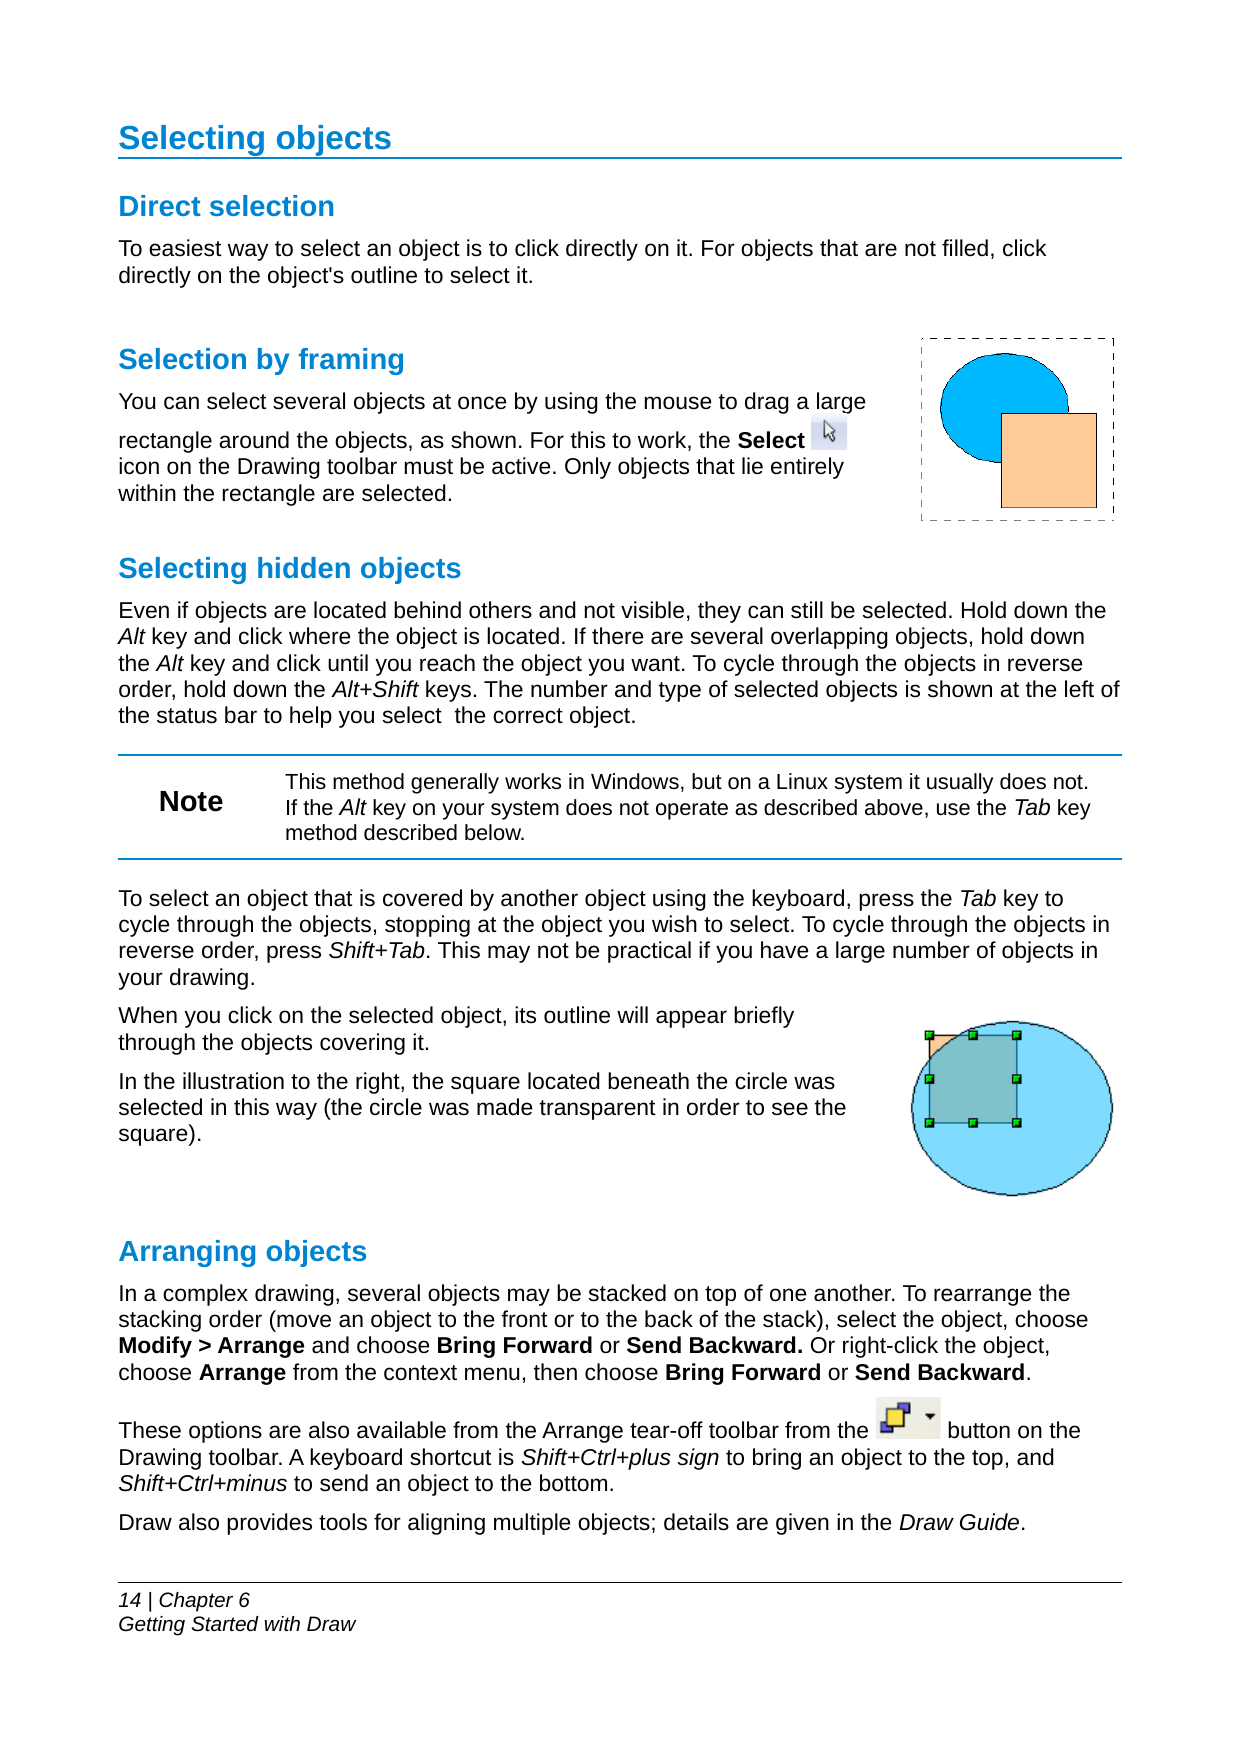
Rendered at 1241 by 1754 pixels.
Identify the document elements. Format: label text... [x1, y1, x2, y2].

picture [875, 1397, 941, 1439]
subtitle Direct selection [118, 189, 1122, 223]
table_header This method generally works in Windows, but on a Linux system it usually does not. If the Alt key on your system does not operate as described above, use the Tab key method described below. [264, 756, 1122, 858]
subtitle Selecting objects [118, 118, 1122, 157]
table_header Note [118, 756, 263, 858]
subtitle Selecting hidden objects [118, 551, 1122, 584]
picture [915, 330, 1123, 527]
text To select an object that is covered by another object using the keyboard, press the Tab key to cycle through the objects, stopping at the object you wish to select. To cycle through the objects in reverse order, press Shift+Tab. This may not be practical if you have a large number of objects in your drawing. [118, 884, 1122, 990]
subtitle Arranging objects [118, 1234, 1122, 1267]
text To easiest way to select an object is to click directly on it. For objects that are not filled, click directly on the object's outline to select it. [118, 235, 1122, 288]
text Draw also provides tools for aligning multiple objects; details are given in the Draw Guide. [118, 1509, 1122, 1535]
text In a complex drawing, several objects may be stacked on top of one another. To rearrange the stacking order (move an object to the front or to the back of the stack), select the object, choose Modify > Arrange and choose Bring Forward or Send Backward. Or right-click the object, choose Arrange from the context menu, then choose Bring Forward or Send Backward. [118, 1280, 1122, 1385]
picture [884, 1002, 1123, 1210]
picture [811, 413, 848, 450]
table_header When you click on the selected object, its outline will appear briefly through the objects covering it. In the illustration to the right, the square located beneath the circle was selected in this way (the circle was made transparent in order to see the square). [118, 1003, 852, 1222]
table_header Selection by framing You can select several objects at once by using the mouse to drag a large rectangle around the objects, as shown. For this to work, the Select icon on the Drawing toolbar must be active. Only objects that lie entirely within the rectangle are selected. [118, 330, 869, 539]
text These options are also available from the Arrange tear-off toolbar from the button on the Drawing toolbar. A keyboard shortcut is Shift+Ctrl+plus sign to bring an object to the top, and Shift+Ctrl+minus to send an object to the bottom. [118, 1398, 1122, 1497]
text Even if objects are located behind others and not visible, they can still be selected. Hold down the Alt key and click where the object is located. If there are several overlapping objects, hold down the Alt key and click until you reach the object you want. To cycle through the objects in reverse order, hold down the Alt+Shift keys. The number and type of selected objects is shown at the left of the status bar to help you select the correct object. [118, 597, 1122, 729]
table_header [869, 330, 1122, 539]
table_header [852, 1003, 1122, 1222]
